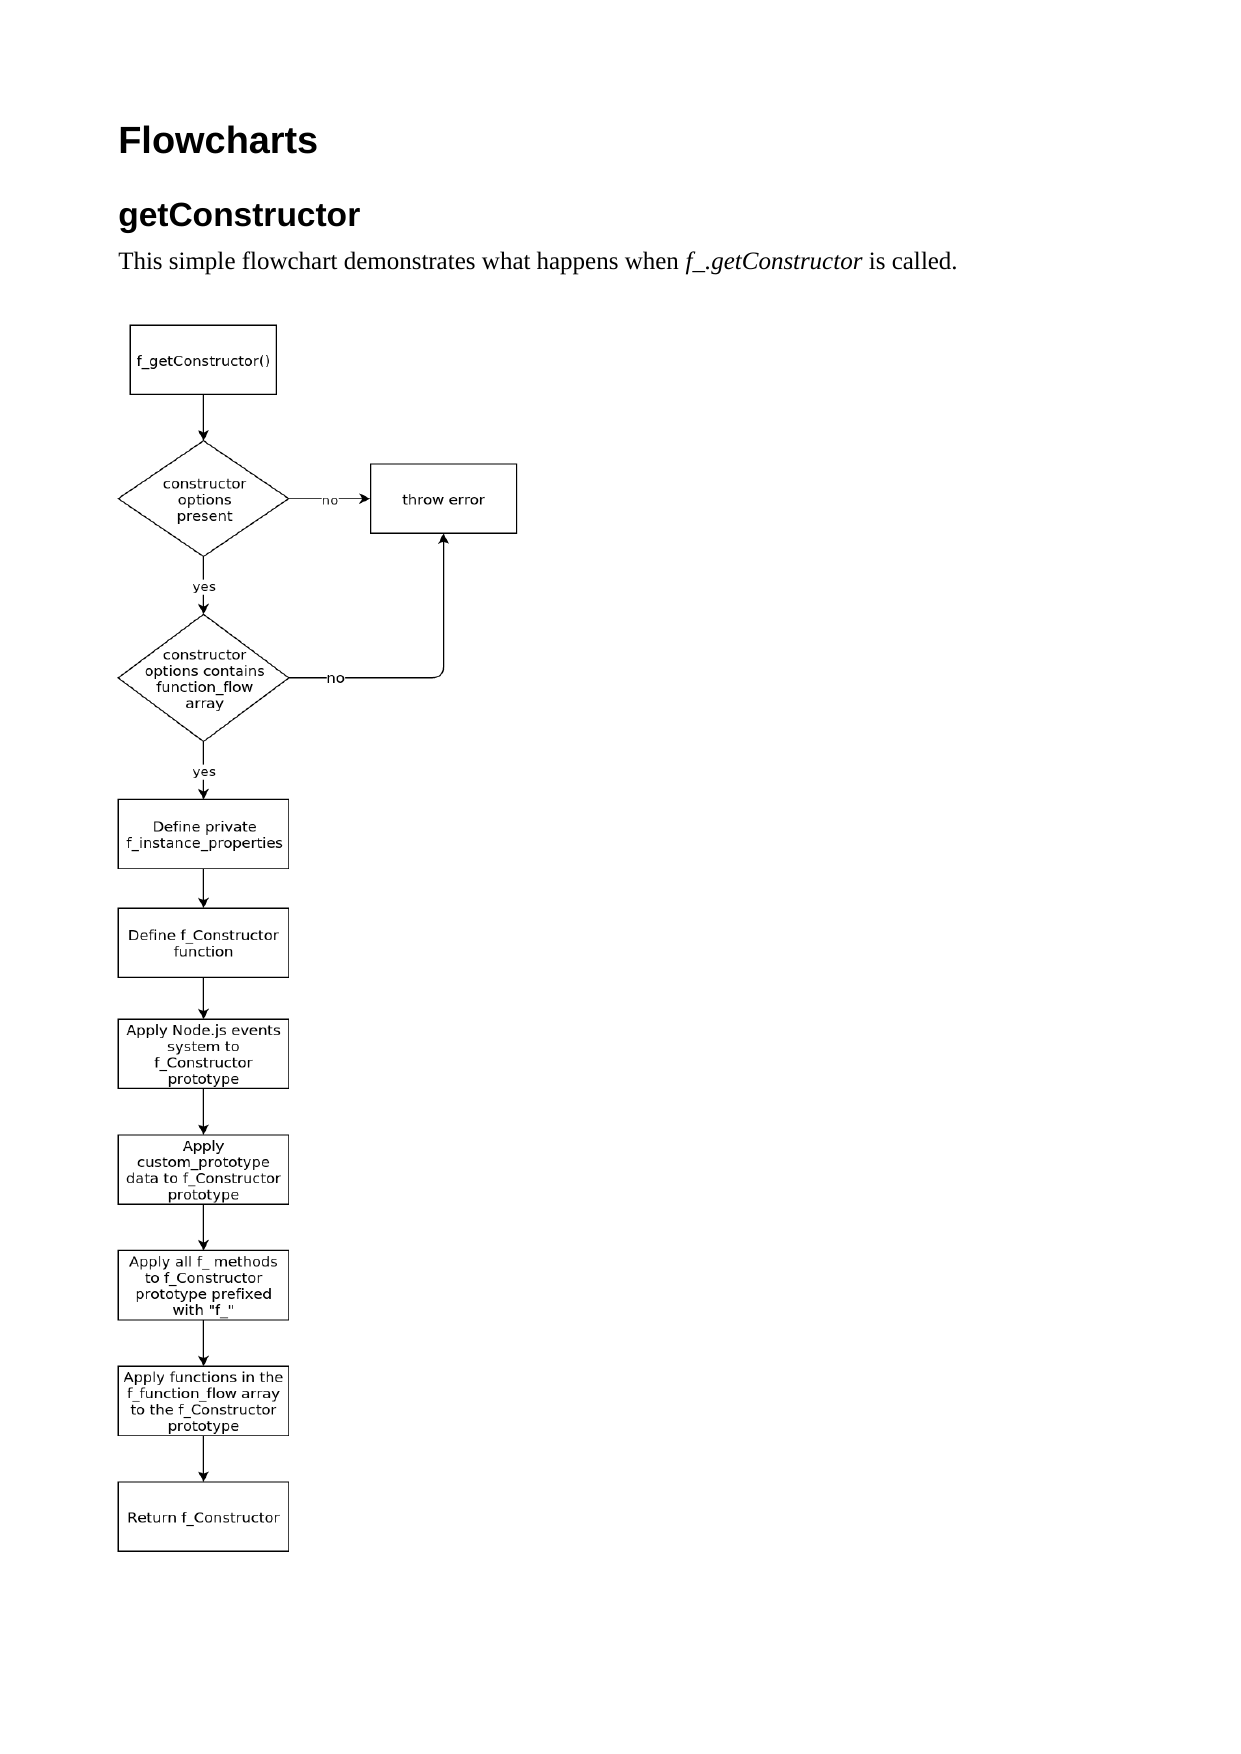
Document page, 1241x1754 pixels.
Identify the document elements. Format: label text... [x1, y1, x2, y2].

text This simple flowchart demonstrates what happens when f_.getConstructor is called. [118, 246, 1122, 275]
picture [116, 323, 518, 1553]
subtitle Flowcharts [118, 118, 1122, 162]
subtitle getConstructor [118, 195, 1122, 234]
